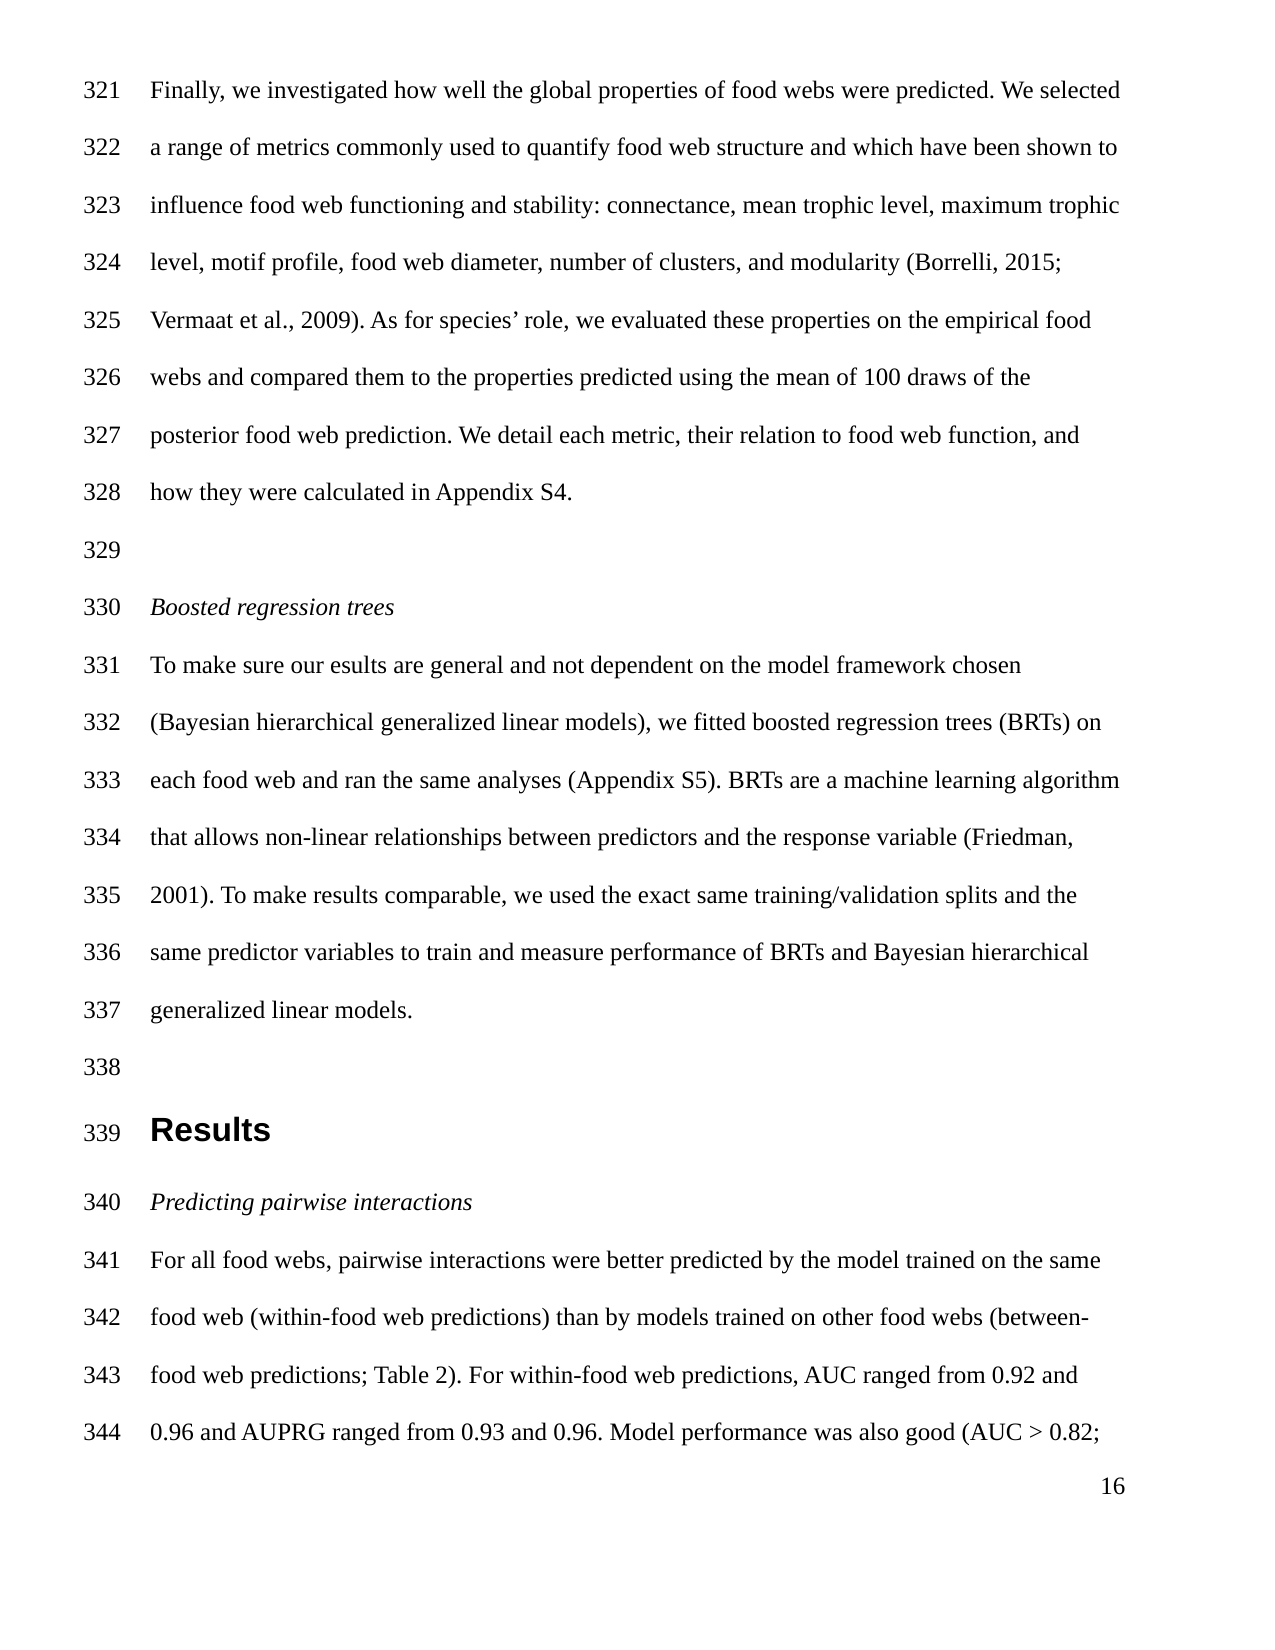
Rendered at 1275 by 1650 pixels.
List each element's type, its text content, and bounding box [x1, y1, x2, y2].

text Boosted regression trees [150, 592, 1125, 621]
text Finally, we investigated how well the global properties of food webs were predicted. We selected a range of metrics commonly used to quantify food web structure and which have been shown to influence food web functioning and stability: connectance, mean trophic level, maximum trophic level, motif profile, food web diameter, number of clusters, and modularity (Borrelli, 2015; Vermaat et al., 2009). As for species’ role, we evaluated these properties on the empirical food webs and compared them to the properties predicted using the mean of 100 draws of the posterior food web prediction. We detail each metric, their relation to food web function, and how they were calculated in Appendix S4. [150, 75, 1125, 506]
text To make sure our esults are general and not dependent on the model framework chosen (Bayesian hierarchical generalized linear models), we fitted boosted regression trees (BRTs) on each food web and ran the same analyses (Appendix S5). BRTs are a machine learning algorithm that allows non-linear relationships between predictors and the response variable (Friedman, 2001). To make results comparable, we used the exact same training/validation splits and the same predictor variables to train and measure performance of BRTs and Bayesian hierarchical generalized linear models. [150, 650, 1125, 1024]
text For all food webs, pairwise interactions were better predicted by the model trained on the same food web (within-food web predictions) than by models trained on other food webs (between-food web predictions; Table 2). For within-food web predictions, AUC ranged from 0.92 and 0.96 and AUPRG ranged from 0.93 and 0.96. Model performance was also good (AUC > 0.82; [150, 1245, 1125, 1446]
text Predicting pairwise interactions [150, 1187, 1125, 1216]
subtitle Results [150, 1110, 1125, 1149]
